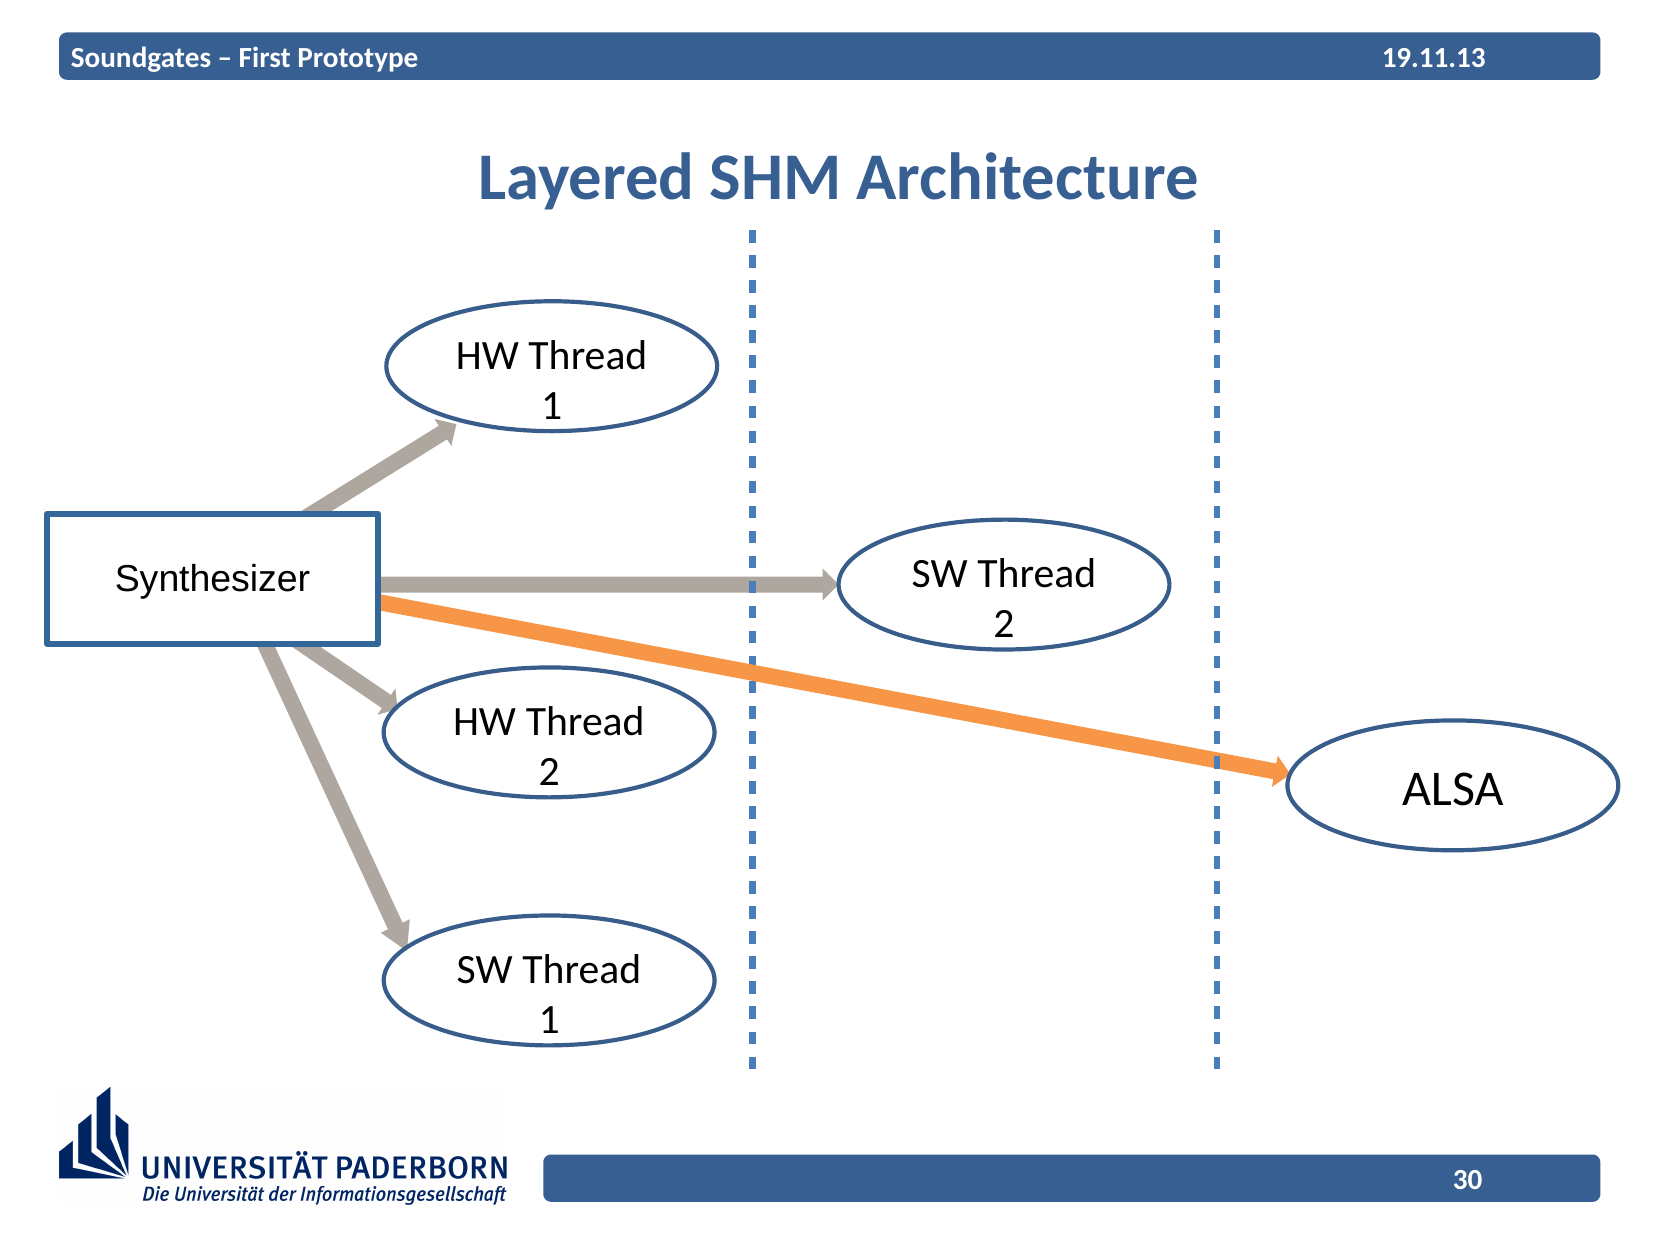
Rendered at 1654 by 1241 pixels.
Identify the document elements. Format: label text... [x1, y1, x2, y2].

text_box [378, 568, 1290, 787]
text_box [1452, 1154, 1583, 1202]
picture [59, 1086, 507, 1205]
text_box 19.11.13 [1381, 32, 1583, 80]
text_box SW Thread 2 [838, 519, 1170, 650]
text_box Synthesizer [47, 513, 378, 644]
text_box ALSA [1287, 720, 1619, 851]
text_box HW Thread 1 [386, 301, 718, 432]
text_box [287, 644, 398, 715]
text_box HW Thread 2 [383, 667, 715, 798]
title Layered SHM Architecture [82, 121, 1595, 225]
text_box Soundgates – First Prototype [70, 32, 1359, 80]
text_box [256, 644, 410, 949]
text_box SW Thread 1 [383, 915, 715, 1046]
text_box [298, 418, 457, 513]
